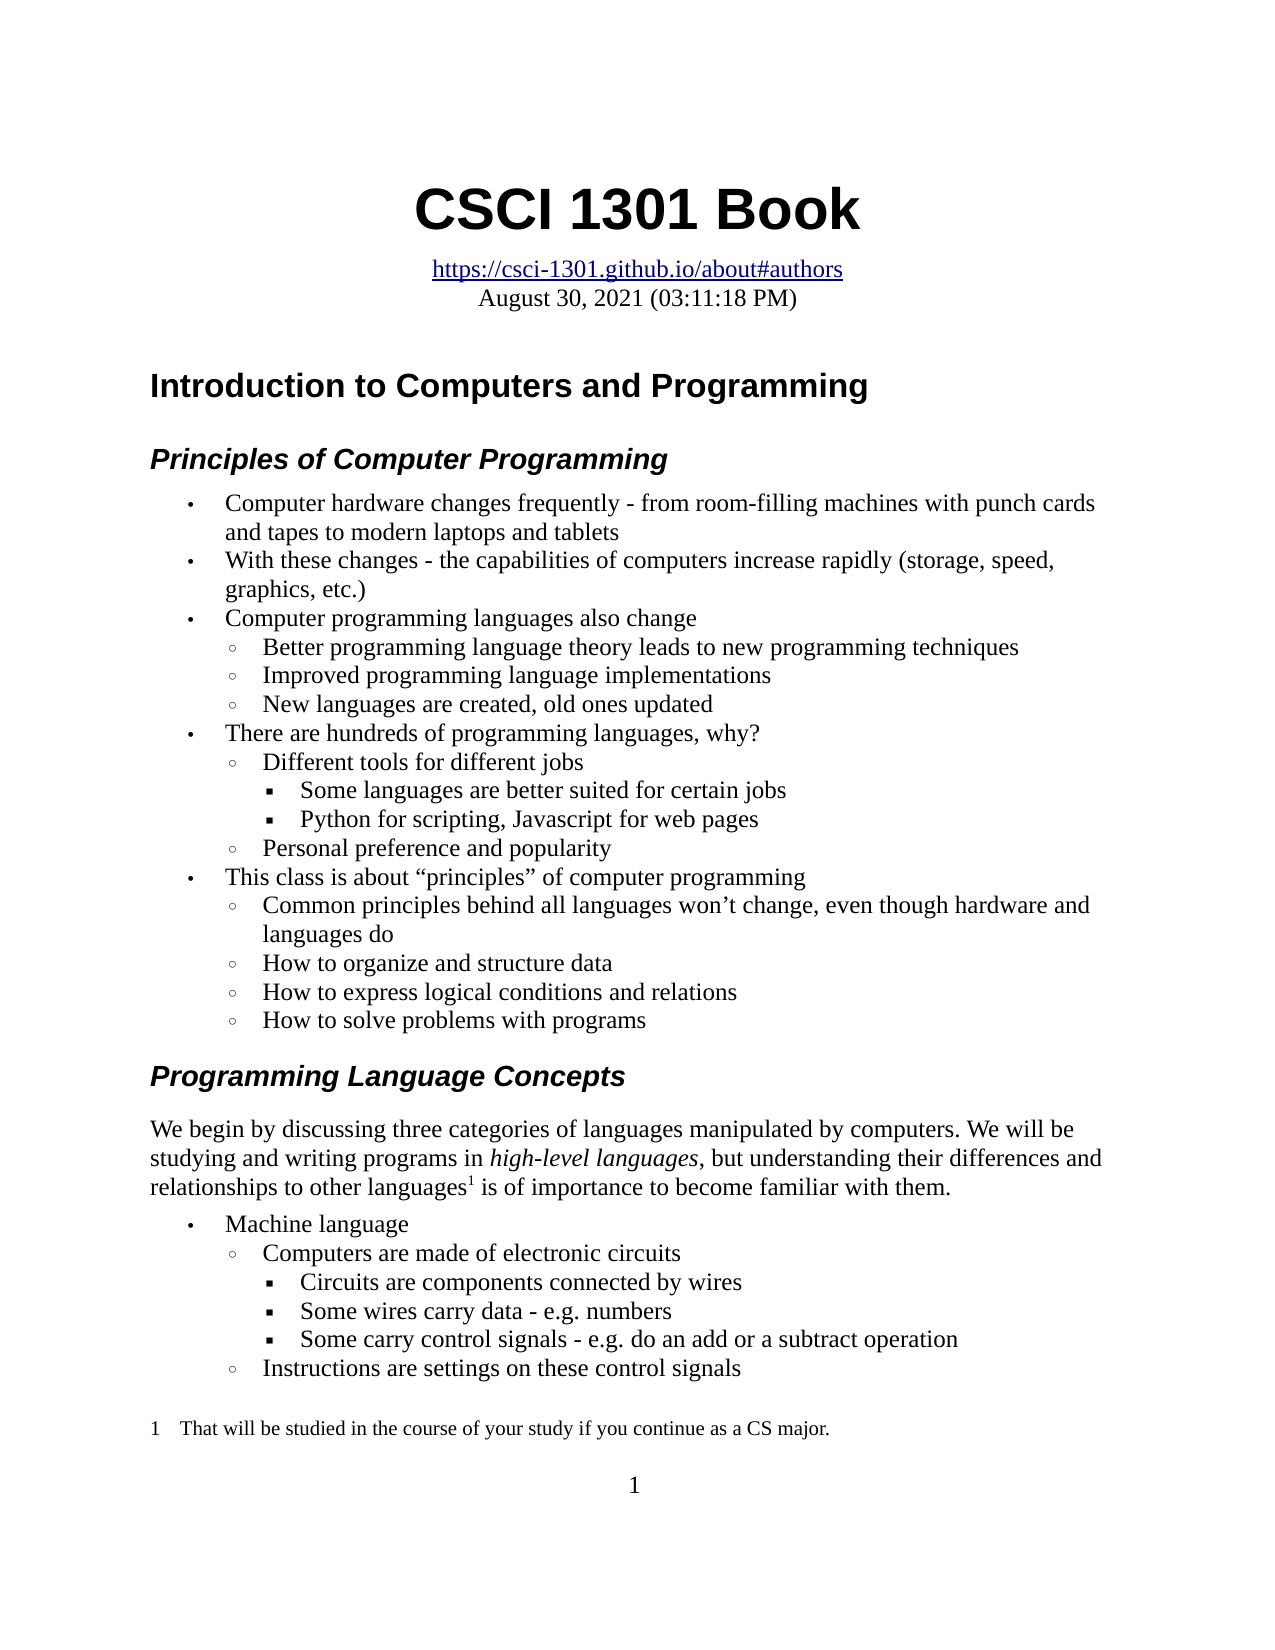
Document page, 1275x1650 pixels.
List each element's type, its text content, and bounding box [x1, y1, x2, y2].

list With these changes - the capabilities of computers increase rapidly (storage, speed, graphics, etc.) [187, 546, 1125, 603]
list Machine language [187, 1209, 1125, 1238]
list Python for scripting, Javascript for web pages [262, 804, 1125, 833]
list Computers are made of electronic circuits [225, 1238, 1125, 1267]
list Personal preference and popularity [225, 833, 1125, 862]
list Common principles behind all languages won’t change, even though hardware and languages do [225, 891, 1125, 948]
subtitle Principles of Computer Programming [150, 442, 1125, 476]
list New languages are created, old ones updated [225, 689, 1125, 718]
title CSCI 1301 Book [150, 175, 1125, 242]
text https://csci-1301.github.io/about#authors [150, 254, 1125, 283]
list There are hundreds of programming languages, why? [187, 718, 1125, 747]
list Computer programming languages also change [187, 603, 1125, 632]
text We begin by discussing three categories of languages manipulated by computers. We will be studying and writing programs in high-level languages, but understanding their differences and relationships to other languages is of importance to become familiar with them. [150, 1114, 1125, 1201]
list This class is about “principles” of computer programming [187, 862, 1125, 891]
subtitle Programming Language Concepts [150, 1059, 1125, 1093]
list Some languages are better suited for certain jobs [262, 776, 1125, 804]
list Some wires carry data - e.g. numbers [262, 1296, 1125, 1324]
list Some carry control signals - e.g. do an add or a subtract operation [262, 1324, 1125, 1353]
list Different tools for different jobs [225, 747, 1125, 776]
list Improved programming language implementations [225, 661, 1125, 689]
list How to organize and structure data [225, 948, 1125, 977]
list How to solve problems with programs [225, 1006, 1125, 1034]
subtitle Introduction to Computers and Programming [150, 366, 1125, 404]
list Instructions are settings on these control signals [225, 1353, 1125, 1382]
list Computer hardware changes frequently - from room-filling machines with punch cards and tapes to modern laptops and tablets [187, 488, 1125, 546]
text That will be studied in the course of your study if you continue as a CS major. [150, 1416, 1125, 1440]
list Circuits are components connected by wires [262, 1267, 1125, 1296]
text August 30, 2021 (03:11:18 PM) [150, 283, 1125, 312]
list How to express logical conditions and relations [225, 977, 1125, 1006]
list Better programming language theory leads to new programming techniques [225, 632, 1125, 661]
